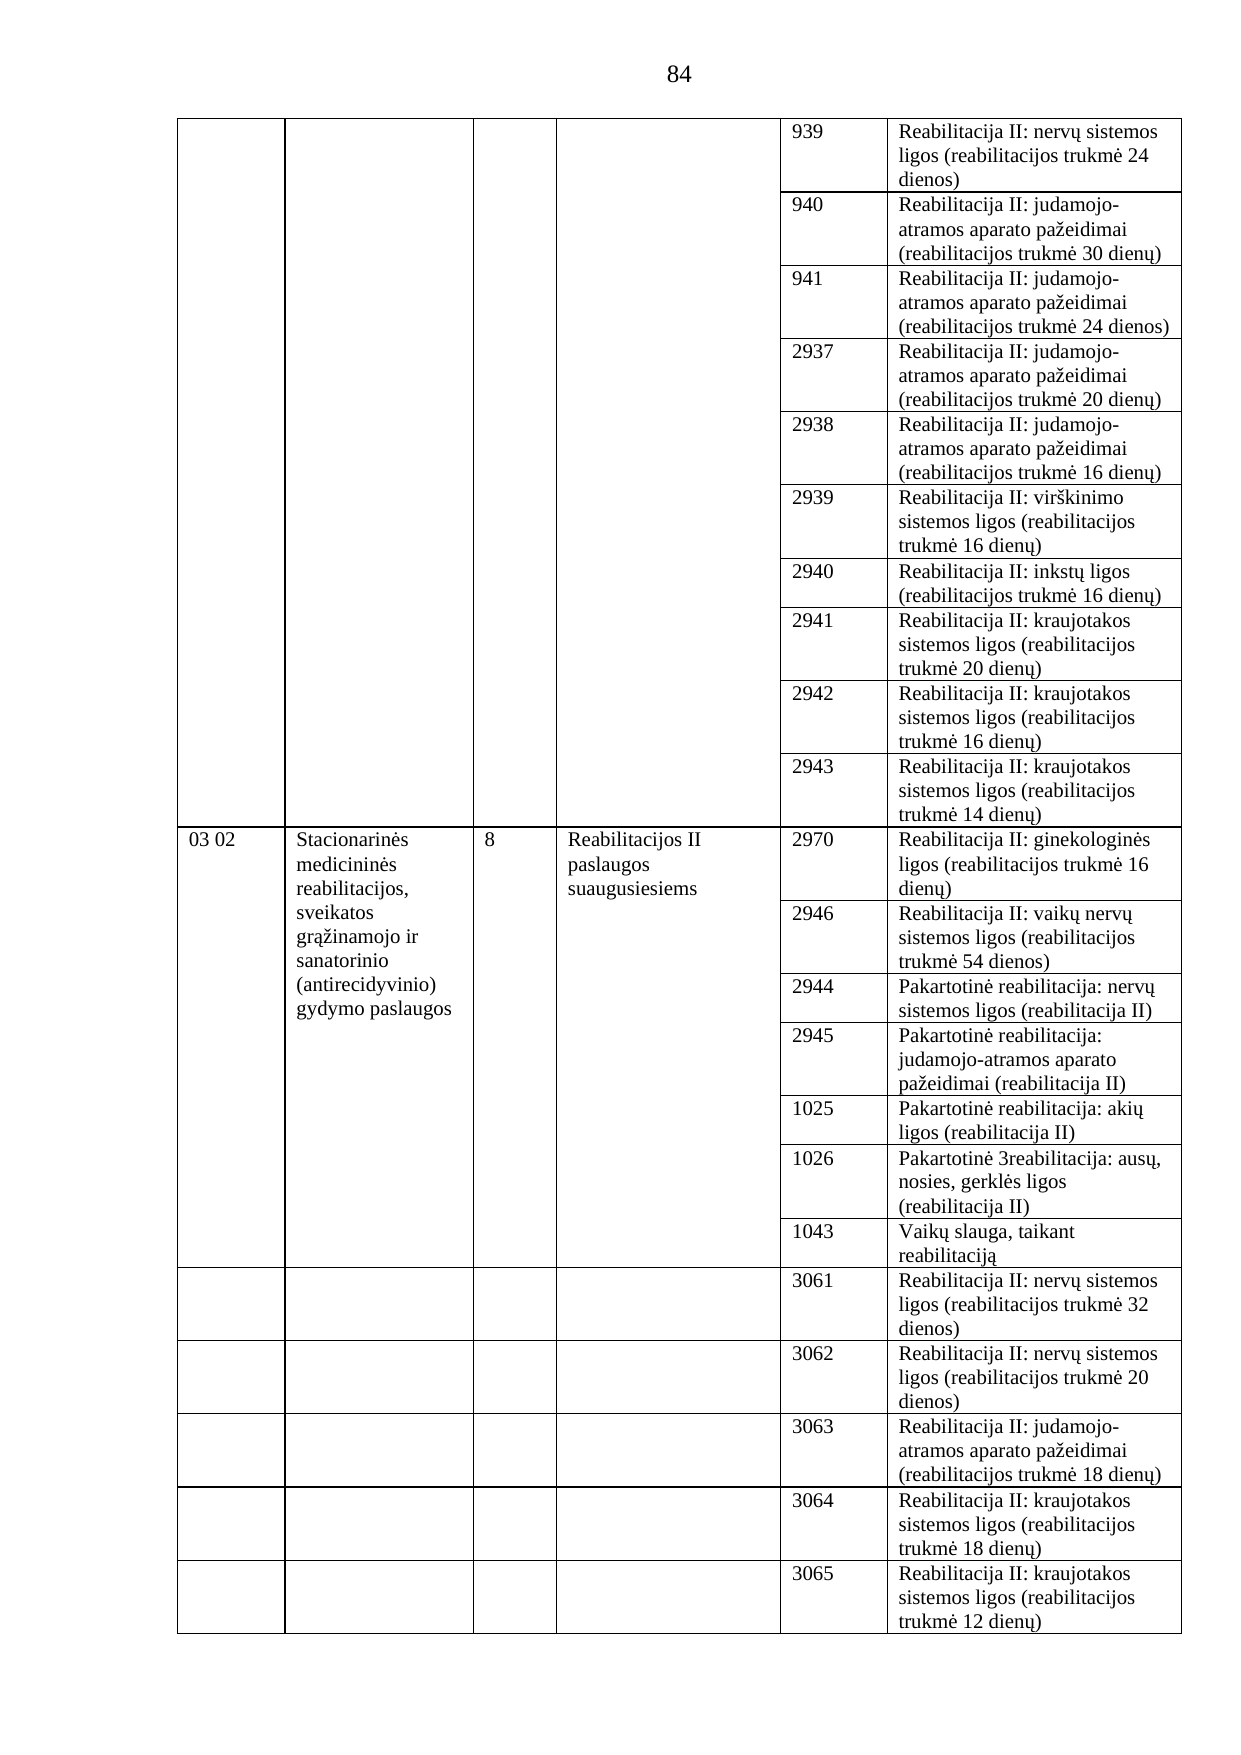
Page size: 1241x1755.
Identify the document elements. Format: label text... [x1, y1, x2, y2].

table_cell [286, 1341, 473, 1413]
table_cell Pakartotinė reabilitacija: nervų sistemos ligos (reabilitacija II) [888, 974, 1181, 1022]
table_cell 2944 [781, 974, 887, 1022]
table_cell 3063 [781, 1414, 887, 1486]
table_cell Reabilitacija II: judamojo-atramos aparato pažeidimai (reabilitacijos trukmė 30 dienų) [888, 193, 1181, 264]
table_cell Reabilitacija II: nervų sistemos ligos (reabilitacijos trukmė 24 dienos) [888, 119, 1181, 191]
table_cell Reabilitacija II: ginekologinės ligos (reabilitacijos trukmė 16 dienų) [888, 828, 1181, 899]
table_cell Reabilitacija II: kraujotakos sistemos ligos (reabilitacijos trukmė 16 dienų) [888, 681, 1181, 753]
table_cell [557, 119, 780, 826]
table_cell [474, 119, 556, 826]
table_cell [557, 1268, 780, 1340]
table_cell Vaikų slauga, taikant reabilitaciją [888, 1219, 1181, 1267]
table_cell 2938 [781, 412, 887, 484]
table_cell [474, 1414, 556, 1486]
table_cell [474, 1341, 556, 1413]
table_cell 1043 [781, 1219, 887, 1267]
table_cell [178, 1341, 284, 1413]
table_cell 1025 [781, 1096, 887, 1144]
table_cell 2946 [781, 901, 887, 973]
table_cell [557, 1341, 780, 1413]
table_cell Reabilitacija II: virškinimo sistemos ligos (reabilitacijos trukmė 16 dienų) [888, 485, 1181, 557]
table_cell Reabilitacija II: inkstų ligos (reabilitacijos trukmė 16 dienų) [888, 559, 1181, 607]
table_cell [557, 1414, 780, 1486]
table_cell [178, 1414, 284, 1486]
table_cell 1026 [781, 1145, 887, 1218]
table_cell 2940 [781, 559, 887, 607]
table_cell 2939 [781, 485, 887, 557]
table_cell Stacionarinės medicininės reabilitacijos, sveikatos grąžinamojo ir sanatorinio (antirecidyvinio) gydymo paslaugos [286, 828, 473, 1267]
table_cell 2945 [781, 1023, 887, 1095]
table_cell 941 [781, 266, 887, 338]
table_cell 3062 [781, 1341, 887, 1413]
table_cell Reabilitacija II: judamojo-atramos aparato pažeidimai (reabilitacijos trukmė 18 dienų) [888, 1414, 1181, 1486]
table_cell [286, 1488, 473, 1560]
table_cell 03 02 [178, 828, 284, 1267]
table_cell [474, 1488, 556, 1560]
table_cell [286, 1414, 473, 1486]
table_cell 3061 [781, 1268, 887, 1340]
table_cell 2941 [781, 608, 887, 680]
table_cell 2943 [781, 754, 887, 826]
table_cell Pakartotinė 3reabilitacija: ausų, nosies, gerklės ligos (reabilitacija II) [888, 1145, 1181, 1218]
table_cell Pakartotinė reabilitacija: akių ligos (reabilitacija II) [888, 1096, 1181, 1144]
table_cell Reabilitacija II: kraujotakos sistemos ligos (reabilitacijos trukmė 14 dienų) [888, 754, 1181, 826]
table_cell Reabilitacija II: judamojo-atramos aparato pažeidimai (reabilitacijos trukmė 16 dienų) [888, 412, 1181, 484]
table_cell 3065 [781, 1561, 887, 1633]
table_cell Reabilitacija II: kraujotakos sistemos ligos (reabilitacijos trukmė 20 dienų) [888, 608, 1181, 680]
table_cell [178, 119, 284, 826]
table_cell Reabilitacija II: kraujotakos sistemos ligos (reabilitacijos trukmė 12 dienų) [888, 1561, 1181, 1633]
table_cell [286, 1561, 473, 1633]
table_cell 2937 [781, 339, 887, 411]
table_cell Reabilitacija II: nervų sistemos ligos (reabilitacijos trukmė 32 dienos) [888, 1268, 1181, 1340]
table_cell [178, 1268, 284, 1340]
table_cell Reabilitacija II: vaikų nervų sistemos ligos (reabilitacijos trukmė 54 dienos) [888, 901, 1181, 973]
table_cell Reabilitacija II: judamojo-atramos aparato pažeidimai (reabilitacijos trukmė 24 dienos) [888, 266, 1181, 338]
table_cell Reabilitacijos II paslaugos suaugusiesiems [557, 828, 780, 1267]
table_cell [286, 119, 473, 826]
table_cell Reabilitacija II: kraujotakos sistemos ligos (reabilitacijos trukmė 18 dienų) [888, 1488, 1181, 1560]
table_cell Reabilitacija II: nervų sistemos ligos (reabilitacijos trukmė 20 dienos) [888, 1341, 1181, 1413]
table_cell [286, 1268, 473, 1340]
table_cell Reabilitacija II: judamojo-atramos aparato pažeidimai (reabilitacijos trukmė 20 dienų) [888, 339, 1181, 411]
table_cell 2970 [781, 828, 887, 899]
table_cell 8 [474, 828, 556, 1267]
table_cell [474, 1268, 556, 1340]
table_cell [557, 1488, 780, 1560]
table_cell [178, 1488, 284, 1560]
table_cell 940 [781, 193, 887, 264]
table_cell Pakartotinė reabilitacija: judamojo-atramos aparato pažeidimai (reabilitacija II) [888, 1023, 1181, 1095]
table_cell [474, 1561, 556, 1633]
table_cell 939 [781, 119, 887, 191]
table_cell 3064 [781, 1488, 887, 1560]
table_cell [178, 1561, 284, 1633]
table_cell 2942 [781, 681, 887, 753]
table_cell [557, 1561, 780, 1633]
